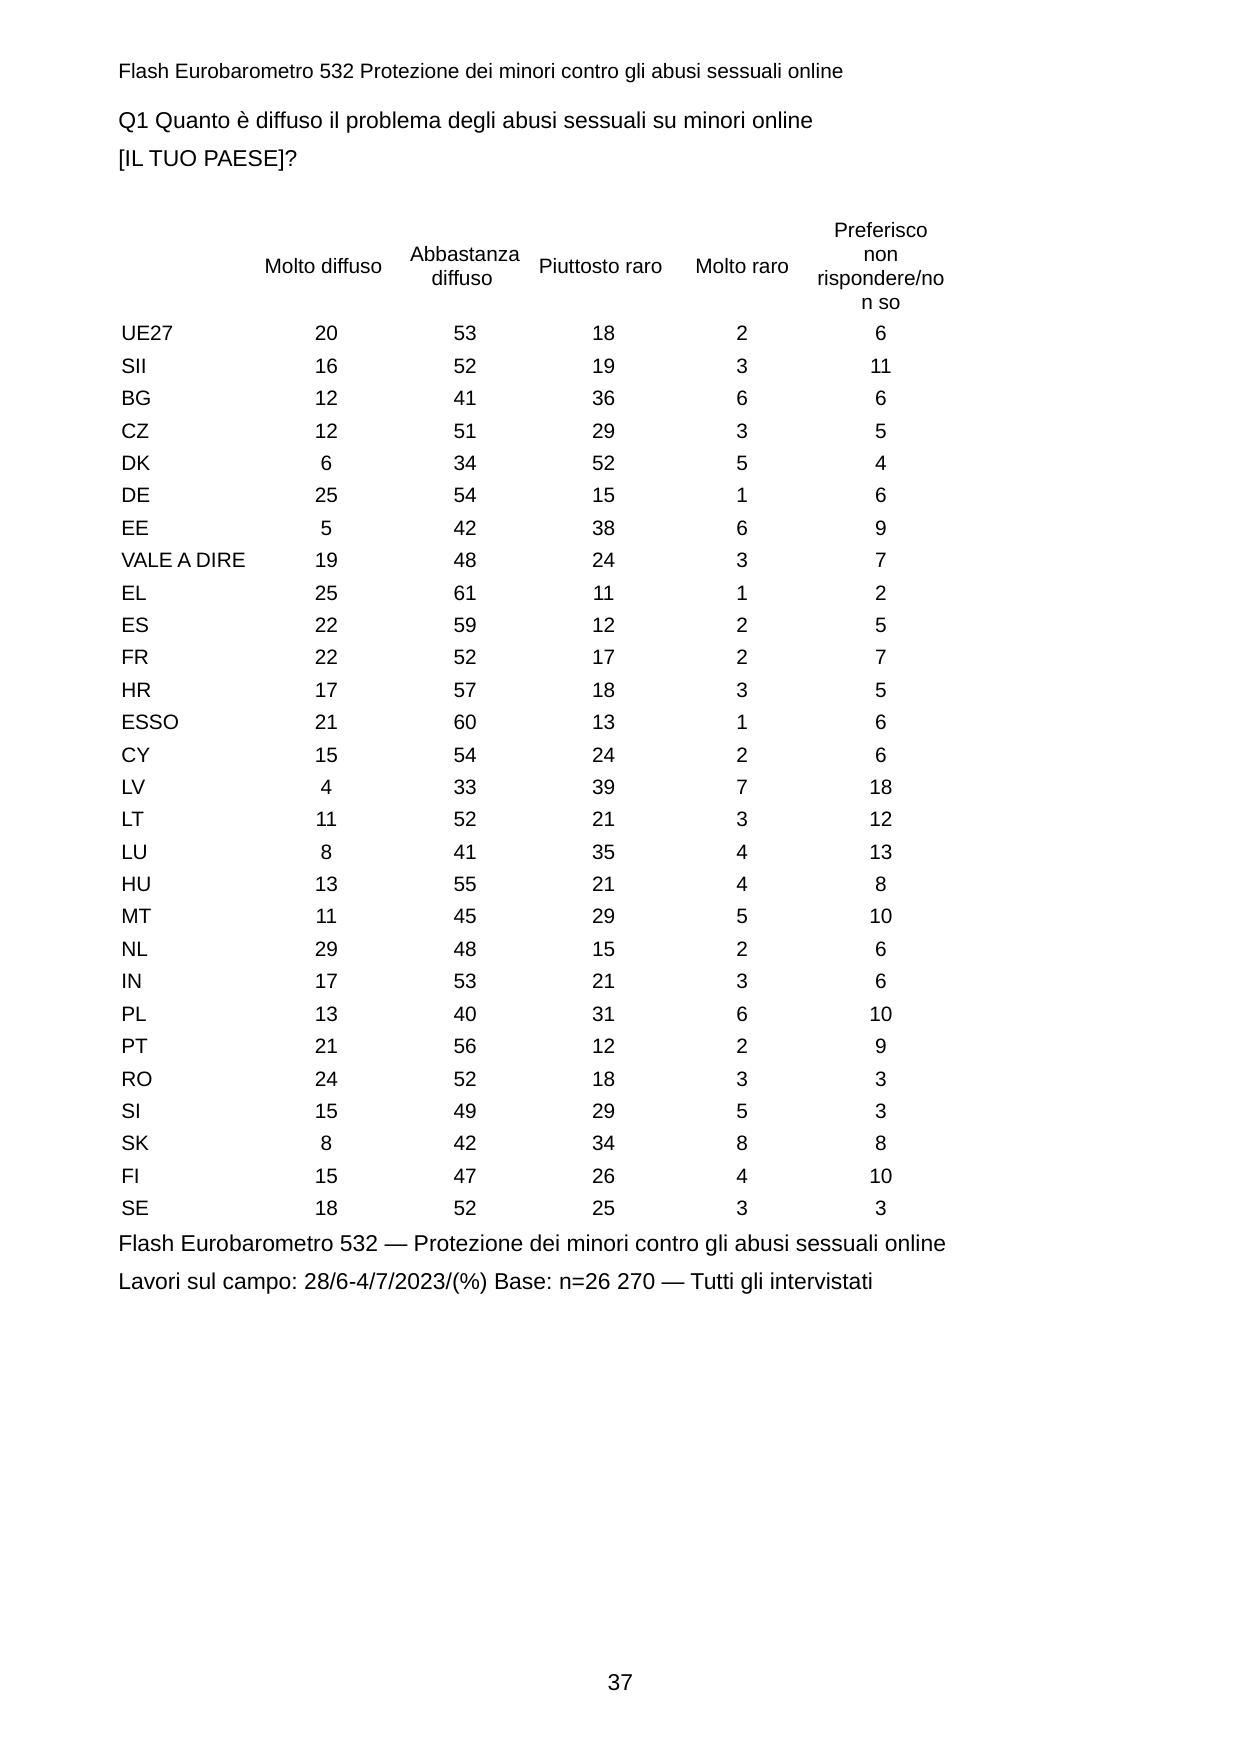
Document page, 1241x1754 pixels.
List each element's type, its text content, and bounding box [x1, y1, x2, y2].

table_cell 5 [673, 447, 811, 479]
text Q1 Quanto è diffuso il problema degli abusi sessuali su minori online [118, 107, 1122, 133]
table_cell 4 [811, 447, 950, 479]
table_cell SK [118, 1127, 257, 1159]
table_cell 4 [673, 835, 811, 868]
table_cell 24 [534, 738, 673, 771]
table_header Molto diffuso [257, 215, 395, 317]
table_cell 3 [673, 965, 811, 997]
table_cell 13 [811, 835, 950, 868]
table_cell 10 [811, 1159, 950, 1192]
table_cell 12 [811, 803, 950, 835]
table_cell SE [118, 1192, 257, 1224]
table_cell 21 [534, 803, 673, 835]
table_cell 3 [673, 803, 811, 835]
table_cell 36 [534, 382, 673, 414]
table_cell 13 [534, 706, 673, 738]
table_cell 61 [395, 576, 534, 609]
table_cell FR [118, 641, 257, 673]
table_cell 3 [811, 1095, 950, 1127]
table_cell 34 [534, 1127, 673, 1159]
table_cell 17 [257, 674, 395, 706]
table_cell VALE A DIRE [118, 544, 257, 576]
table_cell 25 [257, 576, 395, 609]
table_cell UE27 [118, 317, 257, 349]
table_cell 18 [534, 317, 673, 349]
table_cell 57 [395, 674, 534, 706]
table_cell 29 [534, 1095, 673, 1127]
table_cell 6 [673, 998, 811, 1030]
table_cell 13 [257, 998, 395, 1030]
table_cell 24 [257, 1062, 395, 1094]
table_cell 34 [395, 447, 534, 479]
table_cell CY [118, 738, 257, 771]
table_cell NL [118, 933, 257, 965]
table_cell 39 [534, 771, 673, 803]
text Lavori sul campo: 28/6-4/7/2023/(%) Base: n=26 270 — Tutti gli intervistati [118, 1268, 1122, 1295]
table_cell 11 [811, 350, 950, 382]
table_cell 4 [257, 771, 395, 803]
table_cell 6 [257, 447, 395, 479]
table_cell 55 [395, 868, 534, 900]
table_cell 8 [257, 835, 395, 868]
table_cell 5 [673, 1095, 811, 1127]
table_cell 2 [673, 1030, 811, 1062]
table_cell 52 [395, 641, 534, 673]
table_cell LV [118, 771, 257, 803]
table_cell 48 [395, 544, 534, 576]
table_cell 21 [257, 1030, 395, 1062]
table_cell 21 [534, 965, 673, 997]
table_cell 3 [673, 1192, 811, 1224]
table_cell 17 [257, 965, 395, 997]
table_cell PT [118, 1030, 257, 1062]
table_cell 6 [811, 738, 950, 771]
table_cell 52 [395, 350, 534, 382]
table_cell 3 [811, 1192, 950, 1224]
table_cell 6 [811, 933, 950, 965]
table_cell 2 [673, 317, 811, 349]
table_cell 45 [395, 900, 534, 933]
table_cell 3 [673, 1062, 811, 1094]
table_cell 8 [811, 1127, 950, 1159]
table_cell BG [118, 382, 257, 414]
table_cell 56 [395, 1030, 534, 1062]
table_cell 2 [673, 609, 811, 641]
table_cell 8 [257, 1127, 395, 1159]
table_cell PL [118, 998, 257, 1030]
table_cell SII [118, 350, 257, 382]
table_cell 17 [534, 641, 673, 673]
table_cell 10 [811, 998, 950, 1030]
table_cell 60 [395, 706, 534, 738]
table_cell 38 [534, 511, 673, 544]
table_cell 29 [257, 933, 395, 965]
table_cell 9 [811, 511, 950, 544]
table_cell 15 [257, 1159, 395, 1192]
table_cell 7 [811, 544, 950, 576]
table_cell 6 [811, 479, 950, 511]
table_cell 26 [534, 1159, 673, 1192]
table_cell CZ [118, 414, 257, 447]
table_header Preferisco non rispondere/non so [811, 215, 950, 317]
table_cell HU [118, 868, 257, 900]
table_cell 19 [257, 544, 395, 576]
table_cell 9 [811, 1030, 950, 1062]
table_cell 5 [811, 674, 950, 706]
table_cell HR [118, 674, 257, 706]
table_cell 4 [673, 1159, 811, 1192]
table_cell 10 [811, 900, 950, 933]
table_cell ESSO [118, 706, 257, 738]
table_cell 6 [811, 706, 950, 738]
table_cell RO [118, 1062, 257, 1094]
table_cell 41 [395, 382, 534, 414]
table_cell 11 [534, 576, 673, 609]
table_cell 49 [395, 1095, 534, 1127]
table_cell 21 [257, 706, 395, 738]
table_cell 54 [395, 738, 534, 771]
table_cell 1 [673, 576, 811, 609]
table_cell 18 [811, 771, 950, 803]
table_cell 2 [673, 738, 811, 771]
table_cell 16 [257, 350, 395, 382]
table_cell 13 [257, 868, 395, 900]
table_header Abbastanza diffuso [395, 215, 534, 317]
table_cell 15 [257, 738, 395, 771]
table_cell 42 [395, 1127, 534, 1159]
table_cell 52 [395, 803, 534, 835]
table_cell 5 [811, 414, 950, 447]
table_header Molto raro [673, 215, 811, 317]
table_cell 3 [673, 544, 811, 576]
table_cell EE [118, 511, 257, 544]
table_cell 53 [395, 317, 534, 349]
table_cell 11 [257, 900, 395, 933]
table_cell 22 [257, 641, 395, 673]
table_cell 12 [257, 382, 395, 414]
table_cell 15 [534, 479, 673, 511]
table_cell 21 [534, 868, 673, 900]
table_cell 29 [534, 414, 673, 447]
table_cell 40 [395, 998, 534, 1030]
table_cell 25 [257, 479, 395, 511]
table_cell 53 [395, 965, 534, 997]
text [IL TUO PAESE]? [118, 145, 1122, 171]
table_cell 31 [534, 998, 673, 1030]
table_cell 8 [811, 868, 950, 900]
table_cell 6 [811, 382, 950, 414]
table_cell 20 [257, 317, 395, 349]
table_cell 7 [673, 771, 811, 803]
table_cell 33 [395, 771, 534, 803]
table_cell 47 [395, 1159, 534, 1192]
table_cell 3 [811, 1062, 950, 1094]
table_cell 6 [811, 965, 950, 997]
table_cell 51 [395, 414, 534, 447]
table_cell LT [118, 803, 257, 835]
table_cell 12 [534, 609, 673, 641]
table_cell ES [118, 609, 257, 641]
table_cell SI [118, 1095, 257, 1127]
table_cell 18 [534, 674, 673, 706]
table_cell 1 [673, 479, 811, 511]
table_cell 15 [534, 933, 673, 965]
table_cell 42 [395, 511, 534, 544]
table_cell 5 [673, 900, 811, 933]
table_cell 6 [811, 317, 950, 349]
table_cell DE [118, 479, 257, 511]
table_cell IN [118, 965, 257, 997]
table_cell 2 [811, 576, 950, 609]
table_cell DK [118, 447, 257, 479]
table_header [118, 215, 257, 317]
table_cell 29 [534, 900, 673, 933]
table_cell 18 [257, 1192, 395, 1224]
table_cell 41 [395, 835, 534, 868]
table_cell 3 [673, 674, 811, 706]
table_cell 52 [395, 1192, 534, 1224]
table_cell 25 [534, 1192, 673, 1224]
table_cell 18 [534, 1062, 673, 1094]
table_cell MT [118, 900, 257, 933]
table_cell 22 [257, 609, 395, 641]
table_cell 2 [673, 933, 811, 965]
text Flash Eurobarometro 532 — Protezione dei minori contro gli abusi sessuali online [118, 1230, 1122, 1256]
table_cell 59 [395, 609, 534, 641]
table_cell 54 [395, 479, 534, 511]
table_cell 24 [534, 544, 673, 576]
table_cell 7 [811, 641, 950, 673]
table_cell 52 [395, 1062, 534, 1094]
table_cell FI [118, 1159, 257, 1192]
table_cell LU [118, 835, 257, 868]
table_cell 5 [811, 609, 950, 641]
table_cell 3 [673, 414, 811, 447]
table_cell 2 [673, 641, 811, 673]
table_header Piuttosto raro [534, 215, 673, 317]
table_cell 6 [673, 382, 811, 414]
table_cell 19 [534, 350, 673, 382]
table_cell 48 [395, 933, 534, 965]
table_cell 35 [534, 835, 673, 868]
table_cell 3 [673, 350, 811, 382]
table_cell EL [118, 576, 257, 609]
table_cell 12 [534, 1030, 673, 1062]
table_cell 8 [673, 1127, 811, 1159]
table_cell 4 [673, 868, 811, 900]
table_cell 1 [673, 706, 811, 738]
table_cell 12 [257, 414, 395, 447]
table_cell 11 [257, 803, 395, 835]
table_cell 5 [257, 511, 395, 544]
table_cell 15 [257, 1095, 395, 1127]
table_cell 52 [534, 447, 673, 479]
table_cell 6 [673, 511, 811, 544]
